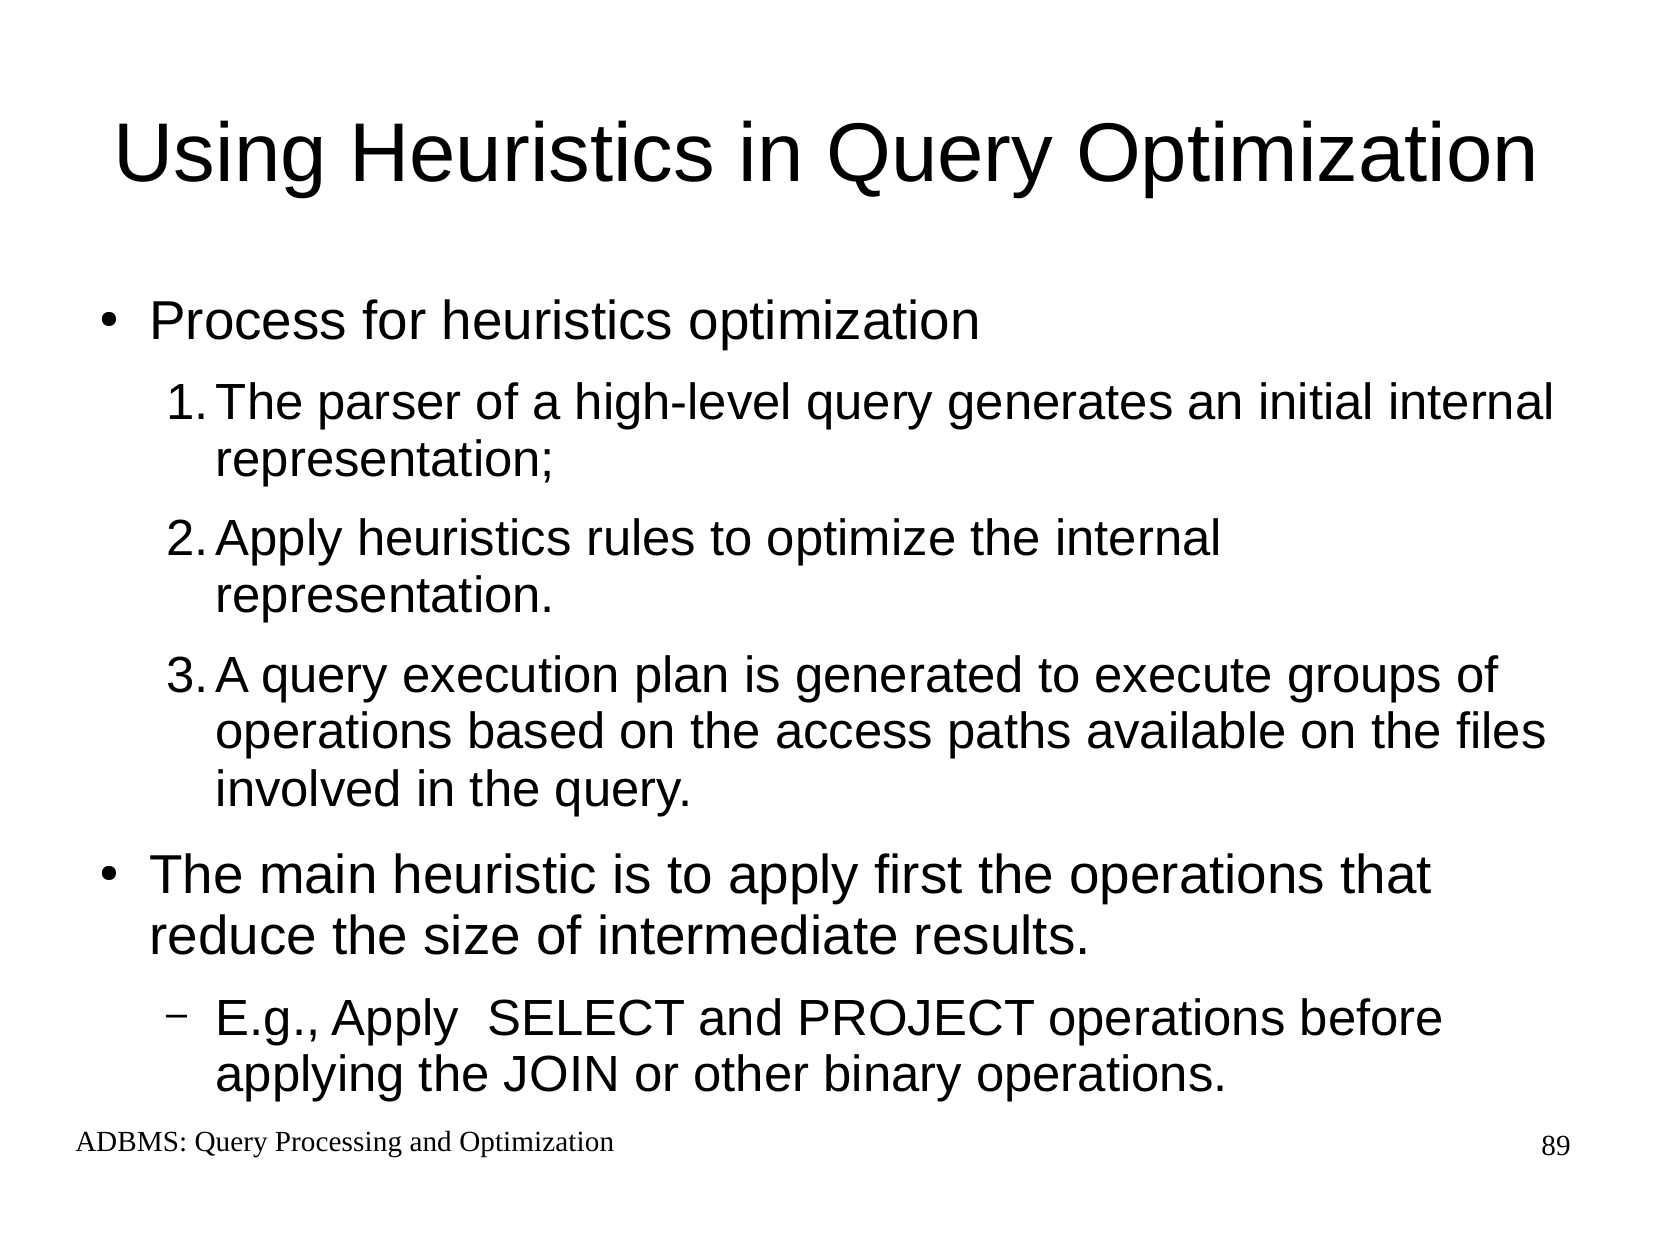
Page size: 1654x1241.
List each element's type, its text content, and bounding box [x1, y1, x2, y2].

list Process for heuristics optimization The parser of a high-level query generates an initial internal representation; Apply heuristics rules to optimize the internal representation. A query execution plan is generated to execute groups of operations based on the access paths available on the files involved in the query. The main heuristic is to apply first the operations that reduce the size of intermediate results. E.g., Apply SELECT and PROJECT operations before applying the JOIN or other binary operations. [82, 290, 1571, 1111]
title Using Heuristics in Query Optimization [82, 49, 1571, 257]
